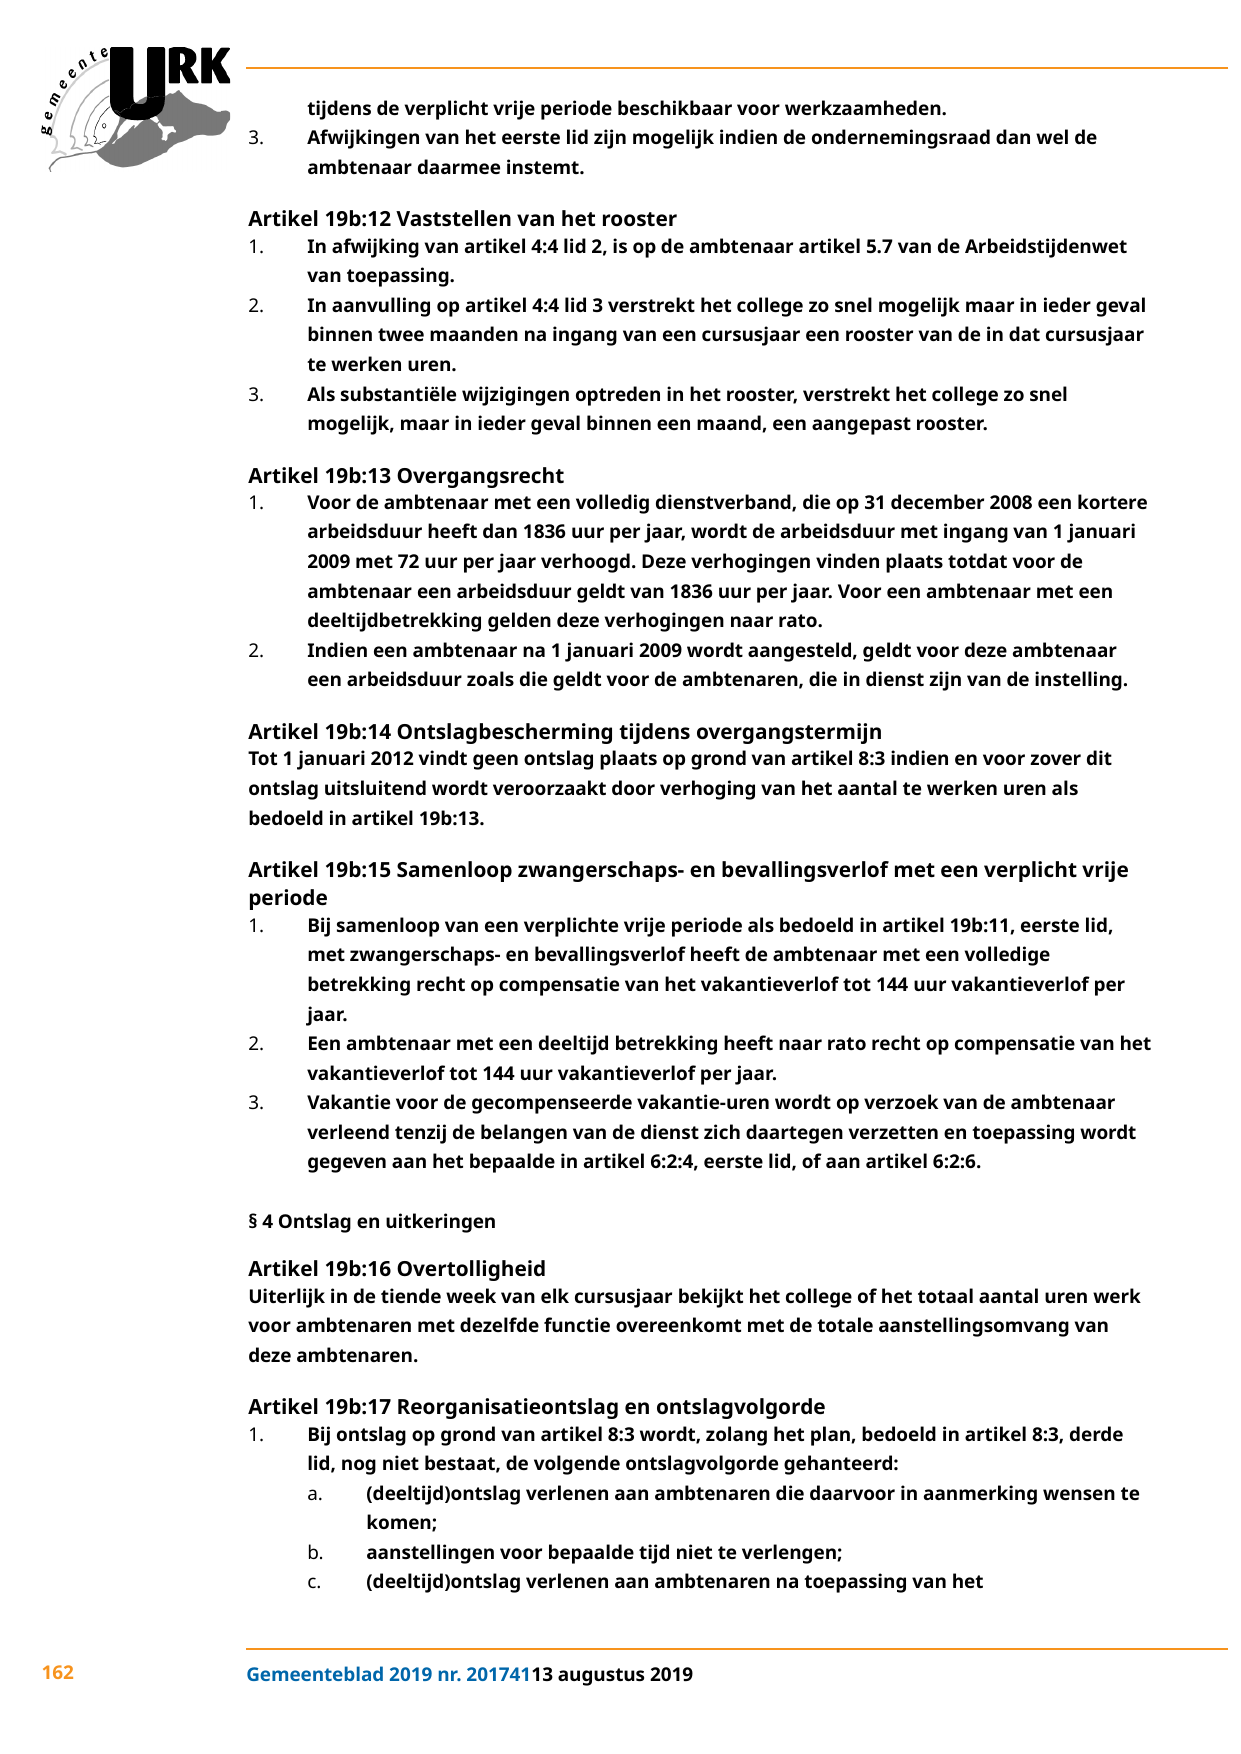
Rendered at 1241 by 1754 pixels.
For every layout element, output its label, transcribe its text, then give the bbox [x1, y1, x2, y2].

list (deeltijd)ontslag verlenen aan ambtenaren na toepassing van het [307, 1569, 1152, 1594]
text Tot 1 januari 2012 vindt geen ontslag plaats op grond van artikel 8:3 indien en voor zover dit ontslag uitsluitend wordt veroorzaakt door verhoging van het aantal te werken uren als bedoeld in artikel 19b:13. [248, 746, 1152, 830]
text Artikel 19b:13 Overgangsrecht [248, 461, 1152, 489]
list Bij samenloop van een verplichte vrije periode als bedoeld in artikel 19b:11, eerste lid, met zwangerschaps- en bevallingsverlof heeft de ambtenaar met een volledige betrekking recht op compensatie van het vakantieverlof tot 144 uur vakantieverlof per jaar. [248, 912, 1152, 1026]
list Voor de ambtenaar met een volledig dienstverband, die op 31 december 2008 een kortere arbeidsduur heeft dan 1836 uur per jaar, wordt de arbeidsduur met ingang van 1 januari 2009 met 72 uur per jaar verhoogd. Deze verhogingen vinden plaats totdat voor de ambtenaar een arbeidsduur geldt van 1836 uur per jaar. Voor een ambtenaar met een deeltijdbetrekking gelden deze verhogingen naar rato. [248, 489, 1152, 633]
list Indien een ambtenaar na 1 januari 2009 wordt aangesteld, geldt voor deze ambtenaar een arbeidsduur zoals die geldt voor de ambtenaren, die in dienst zijn van de instelling. [248, 637, 1152, 692]
list In aanvulling op artikel 4:4 lid 3 verstrekt het college zo snel mogelijk maar in ieder geval binnen twee maanden na ingang van een cursusjaar een rooster van de in dat cursusjaar te werken uren. [248, 292, 1152, 377]
list Als substantiële wijzigingen optreden in het rooster, verstrekt het college zo snel mogelijk, maar in ieder geval binnen een maand, een aangepast rooster. [248, 381, 1152, 436]
text Artikel 19b:14 Ontslagbescherming tijdens overgangstermijn [248, 717, 1152, 746]
list tijdens de verplicht vrije periode beschikbaar voor werkzaamheden. [248, 95, 1152, 121]
list Vakantie voor de gecompenseerde vakantie-uren wordt op verzoek van de ambtenaar verleend tenzij de belangen van de dienst zich daartegen verzetten en toepassing wordt gegeven aan het bepaalde in artikel 6:2:4, eerste lid, of aan artikel 6:2:6. [248, 1089, 1152, 1174]
list Afwijkingen van het eerste lid zijn mogelijk indien de ondernemingsraad dan wel de ambtenaar daarmee instemt. [248, 124, 1152, 180]
text Artikel 19b:15 Samenloop zwangerschaps- en bevallingsverlof met een verplicht vrije periode [248, 855, 1152, 912]
text Artikel 19b:12 Vaststellen van het rooster [248, 204, 1152, 233]
list aanstellingen voor bepaalde tijd niet te verlengen; [307, 1539, 1152, 1565]
picture [41, 47, 231, 172]
list Een ambtenaar met een deeltijd betrekking heeft naar rato recht op compensatie van het vakantieverlof tot 144 uur vakantieverlof per jaar. [248, 1030, 1152, 1086]
text Artikel 19b:17 Reorganisatieontslag en ontslagvolgorde [248, 1392, 1152, 1421]
list (deeltijd)ontslag verlenen aan ambtenaren die daarvoor in aanmerking wensen te komen; [307, 1480, 1152, 1535]
list In afwijking van artikel 4:4 lid 2, is op de ambtenaar artikel 5.7 van de Arbeidstijdenwet van toepassing. [248, 233, 1152, 288]
text Uiterlijk in de tiende week van elk cursusjaar bekijkt het college of het totaal aantal uren werk voor ambtenaren met dezelfde functie overeenkomt met de totale aanstellingsomvang van deze ambtenaren. [248, 1283, 1152, 1368]
text Artikel 19b:16 Overtolligheid [248, 1254, 1152, 1283]
list Bij ontslag op grond van artikel 8:3 wordt, zolang het plan, bedoeld in artikel 8:3, derde lid, nog niet bestaat, de volgende ontslagvolgorde gehanteerd: [248, 1421, 1152, 1476]
text § 4 Ontslag en uitkeringen [248, 1208, 1152, 1233]
